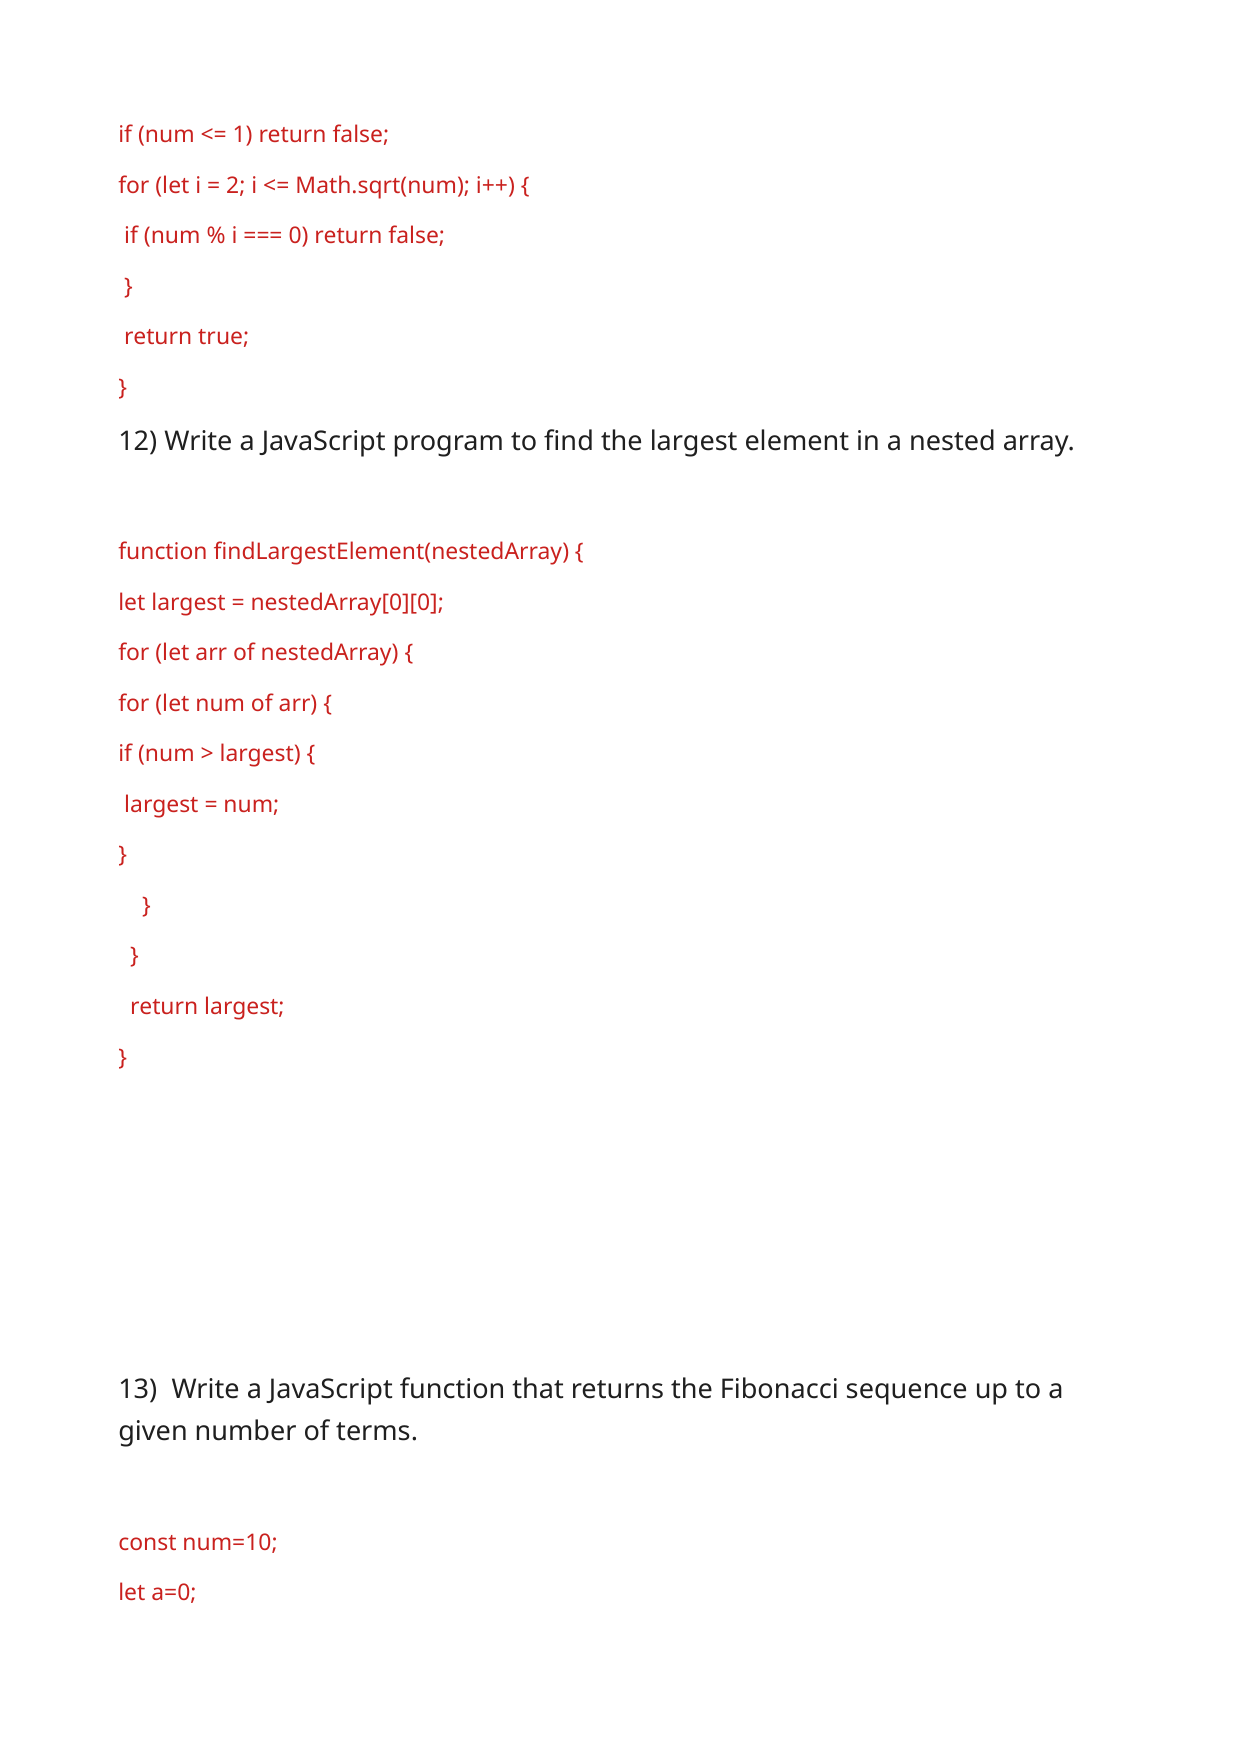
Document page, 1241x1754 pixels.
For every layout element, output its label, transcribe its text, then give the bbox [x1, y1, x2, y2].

text largest = num; [118, 788, 1122, 819]
text } [118, 939, 1122, 971]
text let a=0; [118, 1576, 1122, 1607]
text } [118, 838, 1122, 869]
text for (let arr of nestedArray) { [118, 636, 1122, 667]
text if (num > largest) { [118, 737, 1122, 768]
text } [118, 889, 1122, 920]
text for (let i = 2; i <= Math.sqrt(num); i++) { [118, 169, 1122, 200]
text } [118, 371, 1122, 402]
text const num=10; [118, 1526, 1122, 1557]
text 13) Write a JavaScript function that returns the Fibonacci sequence up to a given number of terms. [118, 1369, 1122, 1449]
text 12) Write a JavaScript program to find the largest element in a nested array. [118, 421, 1122, 458]
text function findLargestElement(nestedArray) { [118, 535, 1122, 566]
text } [118, 1040, 1122, 1072]
text } [118, 270, 1122, 301]
text if (num <= 1) return false; [118, 118, 1122, 149]
text let largest = nestedArray[0][0]; [118, 586, 1122, 617]
text return true; [118, 320, 1122, 351]
text if (num % i === 0) return false; [118, 219, 1122, 250]
text for (let num of arr) { [118, 687, 1122, 718]
text return largest; [118, 990, 1122, 1021]
